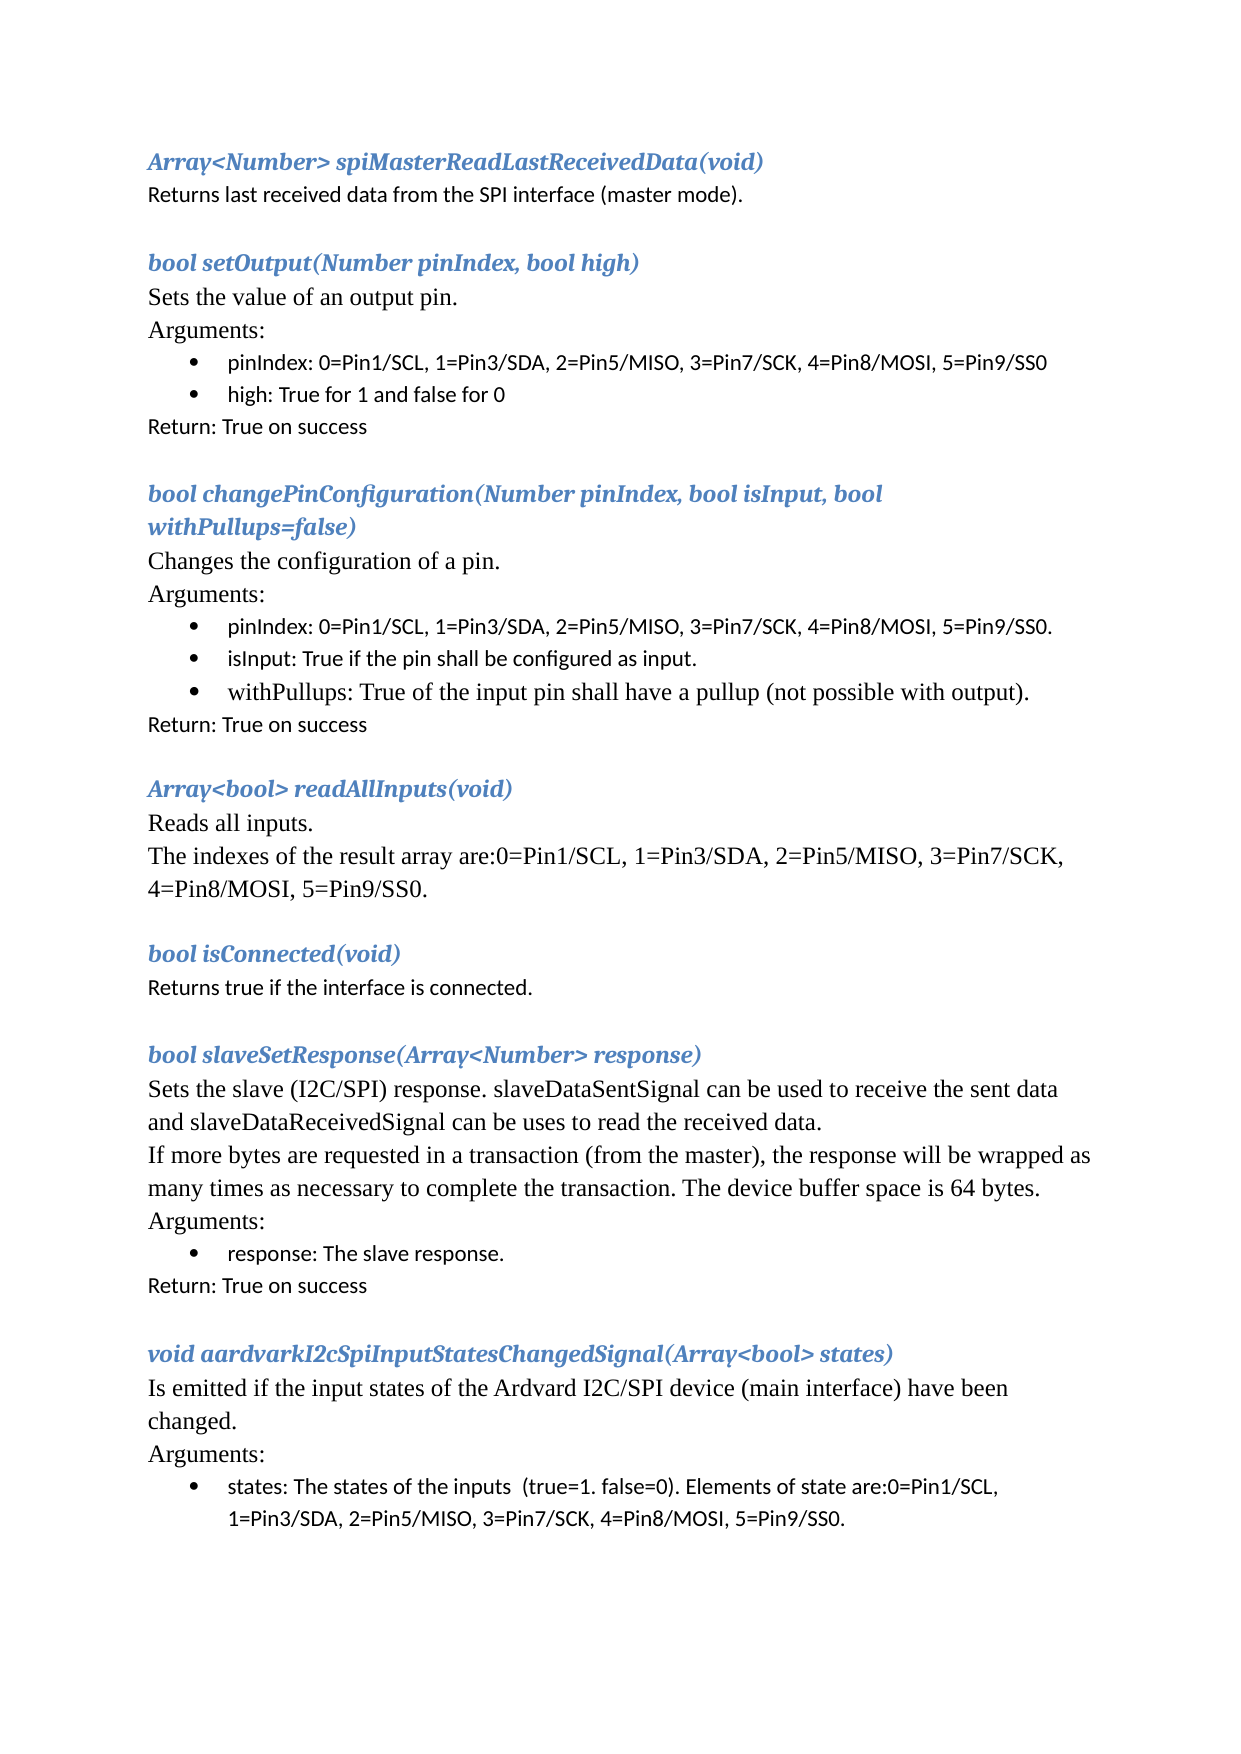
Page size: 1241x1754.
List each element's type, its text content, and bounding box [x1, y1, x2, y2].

list states: The states of the inputs (true=1. false=0). Elements of state are:0=Pin1/SCL, 1=Pin3/SDA, 2=Pin5/MISO, 3=Pin7/SCK, 4=Pin8/MOSI, 5=Pin9/SS0. [190, 1472, 1093, 1532]
text Arguments: [148, 1439, 1093, 1467]
list withPullups: True of the input pin shall have a pullup (not possible with output). [190, 677, 1093, 706]
text Arguments: [148, 579, 1093, 608]
subtitle Array<Number> spiMasterReadLastReceivedData(void) [148, 148, 1093, 176]
list high: True for 1 and false for 0 [190, 380, 1093, 408]
text Returns last received data from the SPI interface (master mode). [148, 181, 1093, 209]
text Is emitted if the input states of the Ardvard I2C/SPI device (main interface) have been changed. [148, 1373, 1093, 1434]
text Sets the value of an output pin. [148, 282, 1093, 311]
subtitle bool changePinConfiguration(Number pinIndex, bool isInput, bool withPullups=false) [148, 480, 1093, 542]
text The indexes of the result array are:0=Pin1/SCL, 1=Pin3/SDA, 2=Pin5/MISO, 3=Pin7/SCK, 4=Pin8/MOSI, 5=Pin9/SS0. [148, 841, 1093, 903]
subtitle Array<bool> readAllInputs(void) [148, 775, 1093, 804]
text Returns true if the interface is connected. [148, 973, 1093, 1001]
list isInput: True if the pin shall be configured as input. [190, 644, 1093, 673]
text Arguments: [148, 315, 1093, 343]
list pinIndex: 0=Pin1/SCL, 1=Pin3/SDA, 2=Pin5/MISO, 3=Pin7/SCK, 4=Pin8/MOSI, 5=Pin9/SS0. [190, 612, 1093, 640]
list Return: True on success [148, 412, 1093, 440]
list response: The slave response. [190, 1239, 1093, 1267]
subtitle void aardvarkI2cSpiInputStatesChangedSignal(Array<bool> states) [148, 1340, 1093, 1368]
list Return: True on success [148, 710, 1093, 738]
text Arguments: [148, 1206, 1093, 1235]
subtitle bool slaveSetResponse(Array<Number> response) [148, 1041, 1093, 1070]
text Sets the slave (I2C/SPI) response. slaveDataSentSignal can be used to receive the sent data and slaveDataReceivedSignal can be uses to read the received data. [148, 1074, 1093, 1136]
subtitle bool setOutput(Number pinIndex, bool high) [148, 249, 1093, 277]
subtitle bool isConnected(void) [148, 940, 1093, 969]
text Reads all inputs. [148, 808, 1093, 837]
text Changes the configuration of a pin. [148, 546, 1093, 575]
list pinIndex: 0=Pin1/SCL, 1=Pin3/SDA, 2=Pin5/MISO, 3=Pin7/SCK, 4=Pin8/MOSI, 5=Pin9/SS0 [190, 348, 1093, 376]
text If more bytes are requested in a transaction (from the master), the response will be wrapped as many times as necessary to complete the transaction. The device buffer space is 64 bytes. [148, 1140, 1093, 1202]
list Return: True on success [148, 1272, 1093, 1299]
